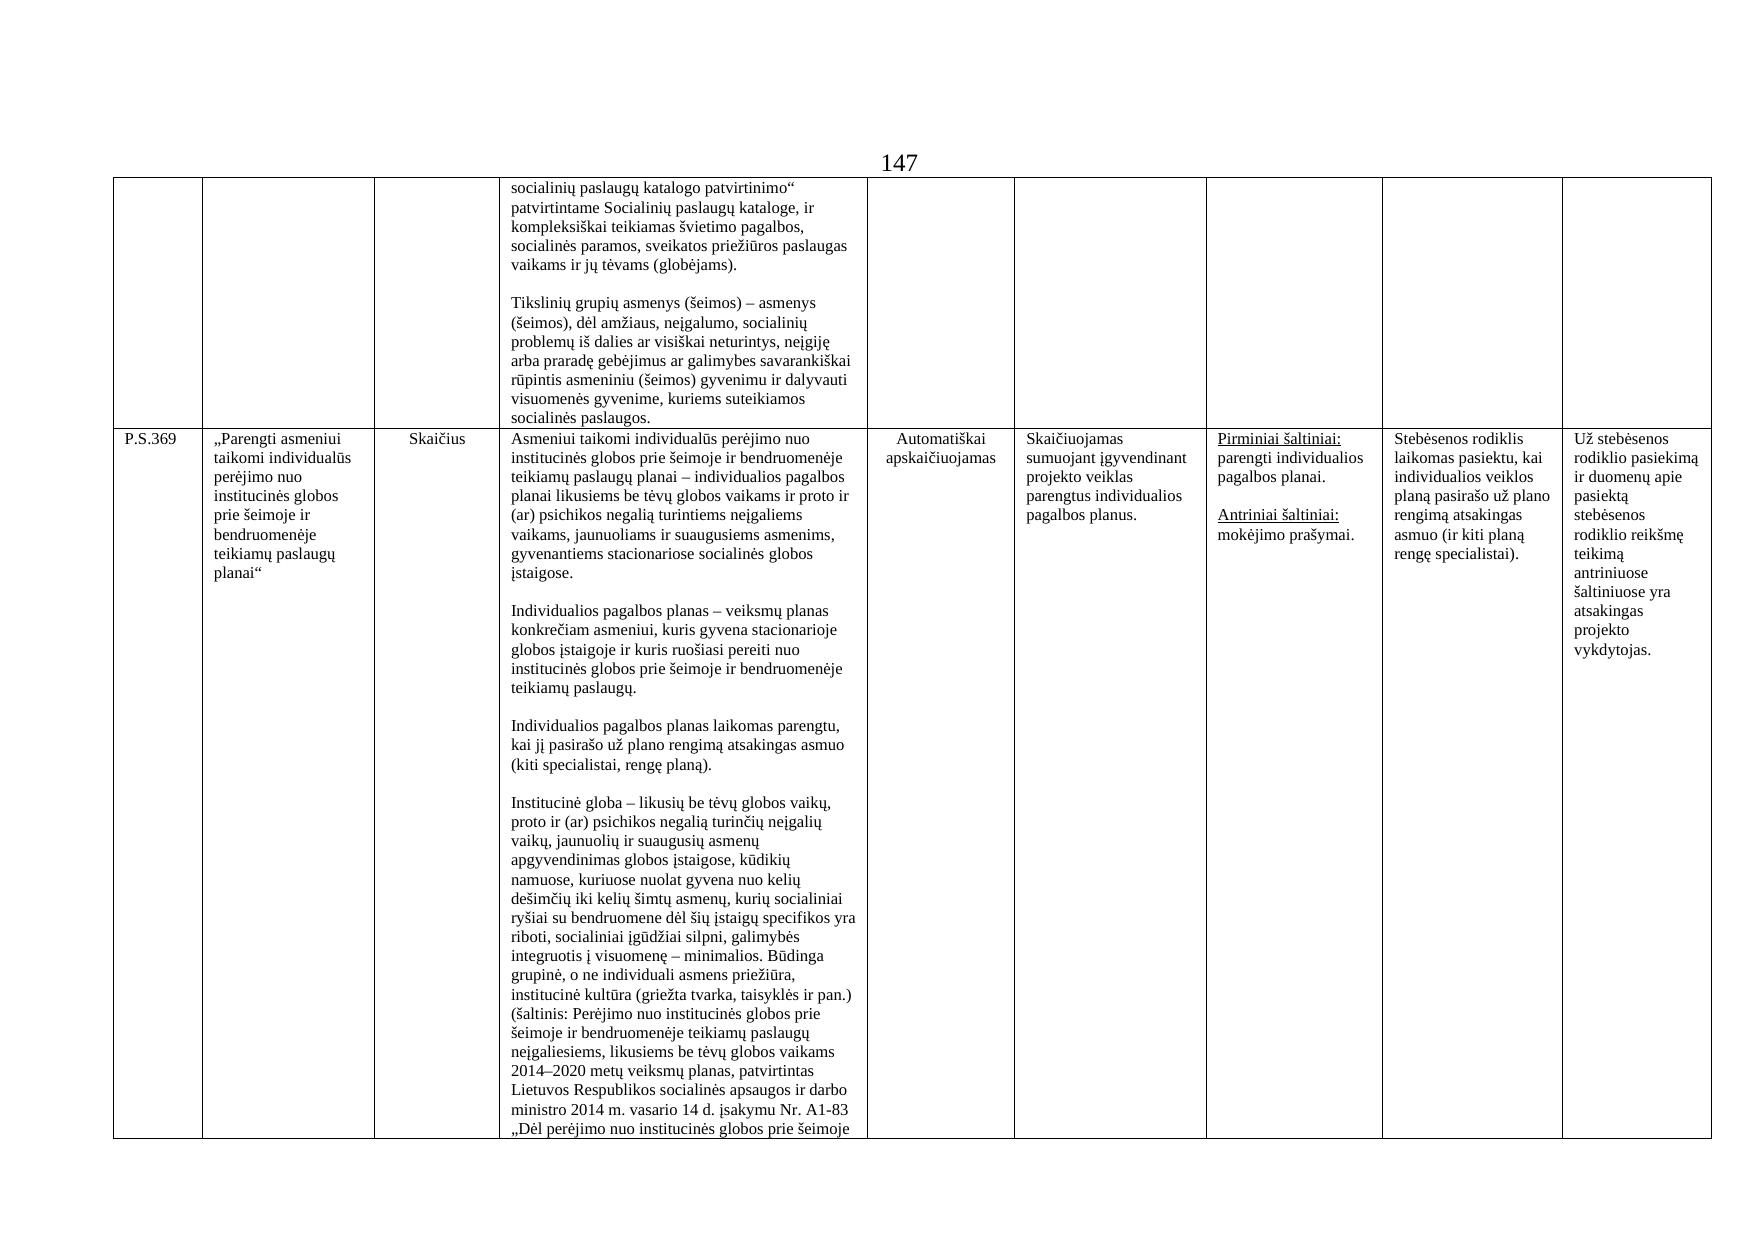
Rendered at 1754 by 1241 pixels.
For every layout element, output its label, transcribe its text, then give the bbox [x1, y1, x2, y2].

table_cell Pirminiai šaltiniai: parengti individualios pagalbos planai. Antriniai šaltiniai: mokėjimo prašymai. [1207, 429, 1382, 1138]
table_cell Už stebėsenos rodiklio pasiekimą ir duomenų apie pasiektą stebėsenos rodiklio reikšmę teikimą antriniuose šaltiniuose yra atsakingas projekto vykdytojas. [1563, 429, 1711, 1138]
table_cell [203, 178, 374, 427]
table_cell Skaičiuojamas sumuojant įgyvendinant projekto veiklas parengtus individualios pagalbos planus. [1015, 429, 1206, 1138]
table_cell Stebėsenos rodiklis laikomas pasiektu, kai individualios veiklos planą pasirašo už plano rengimą atsakingas asmuo (ir kiti planą rengę specialistai). [1383, 429, 1562, 1138]
table_cell socialinių paslaugų katalogo patvirtinimo“ patvirtintame Socialinių paslaugų kataloge, ir kompleksiškai teikiamas švietimo pagalbos, socialinės paramos, sveikatos priežiūros paslaugas vaikams ir jų tėvams (globėjams). Tikslinių grupių asmenys (šeimos) – asmenys (šeimos), dėl amžiaus, neįgalumo, socialinių problemų iš dalies ar visiškai neturintys, neįgiję arba praradę gebėjimus ar galimybes savarankiškai rūpintis asmeniniu (šeimos) gyvenimu ir dalyvauti visuomenės gyvenime, kuriems suteikiamos socialinės paslaugos. [500, 178, 867, 427]
table_cell [868, 178, 1014, 427]
table_cell [1383, 178, 1562, 427]
table_cell Asmeniui taikomi individualūs perėjimo nuo institucinės globos prie šeimoje ir bendruomenėje teikiamų paslaugų planai – individualios pagalbos planai likusiems be tėvų globos vaikams ir proto ir (ar) psichikos negalią turintiems neįgaliems vaikams, jaunuoliams ir suaugusiems asmenims, gyvenantiems stacionariose socialinės globos įstaigose. Individualios pagalbos planas – veiksmų planas konkrečiam asmeniui, kuris gyvena stacionarioje globos įstaigoje ir kuris ruošiasi pereiti nuo institucinės globos prie šeimoje ir bendruomenėje teikiamų paslaugų. Individualios pagalbos planas laikomas parengtu, kai jį pasirašo už plano rengimą atsakingas asmuo (kiti specialistai, rengę planą). Institucinė globa – likusių be tėvų globos vaikų, proto ir (ar) psichikos negalią turinčių neįgalių vaikų, jaunuolių ir suaugusių asmenų apgyvendinimas globos įstaigose, kūdikių namuose, kuriuose nuolat gyvena nuo kelių dešimčių iki kelių šimtų asmenų, kurių socialiniai ryšiai su bendruomene dėl šių įstaigų specifikos yra riboti, socialiniai įgūdžiai silpni, galimybės integruotis į visuomenę – minimalios. Būdinga grupinė, o ne individuali asmens priežiūra, institucinė kultūra (griežta tvarka, taisyklės ir pan.) (šaltinis: Perėjimo nuo institucinės globos prie šeimoje ir bendruomenėje teikiamų paslaugų neįgaliesiems, likusiems be tėvų globos vaikams 2014–2020 metų veiksmų planas, patvirtintas Lietuvos Respublikos socialinės apsaugos ir darbo ministro 2014 m. vasario 14 d. įsakymu Nr. A1-83 „Dėl perėjimo nuo institucinės globos prie šeimoje [500, 429, 867, 1138]
table_cell Automatiškai apskaičiuojamas [868, 429, 1014, 1138]
table_cell [1015, 178, 1206, 427]
table_cell [1563, 178, 1711, 427]
table_cell Skaičius [375, 429, 499, 1138]
table_cell „Parengti asmeniui taikomi individualūs perėjimo nuo institucinės globos prie šeimoje ir bendruomenėje teikiamų paslaugų planai“ [203, 429, 374, 1138]
table_cell P.S.369 [114, 429, 202, 1138]
table_cell [375, 178, 499, 427]
table_cell [114, 178, 202, 427]
table_cell [1207, 178, 1382, 427]
